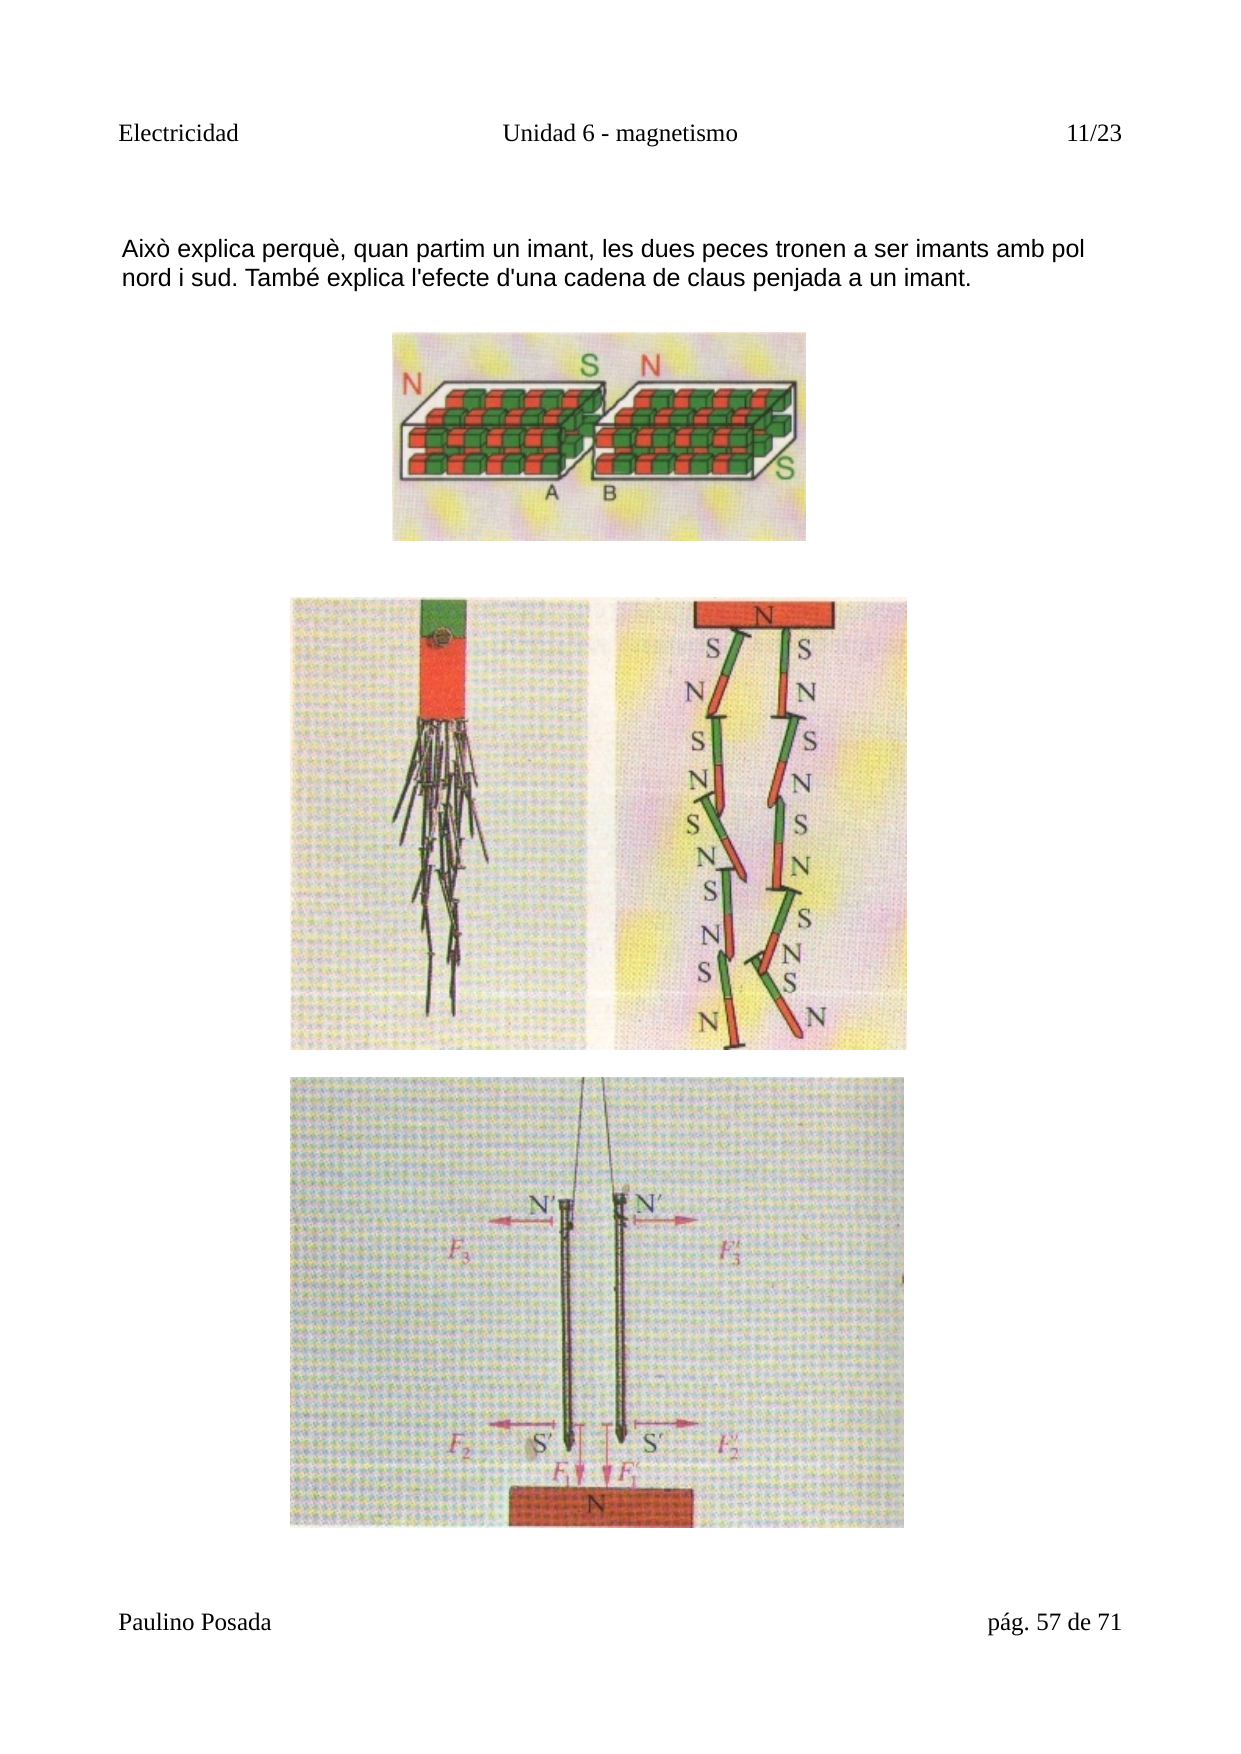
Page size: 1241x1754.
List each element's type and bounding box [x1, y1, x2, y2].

picture [290, 597, 907, 1050]
picture [392, 332, 806, 541]
picture [290, 1077, 904, 1528]
